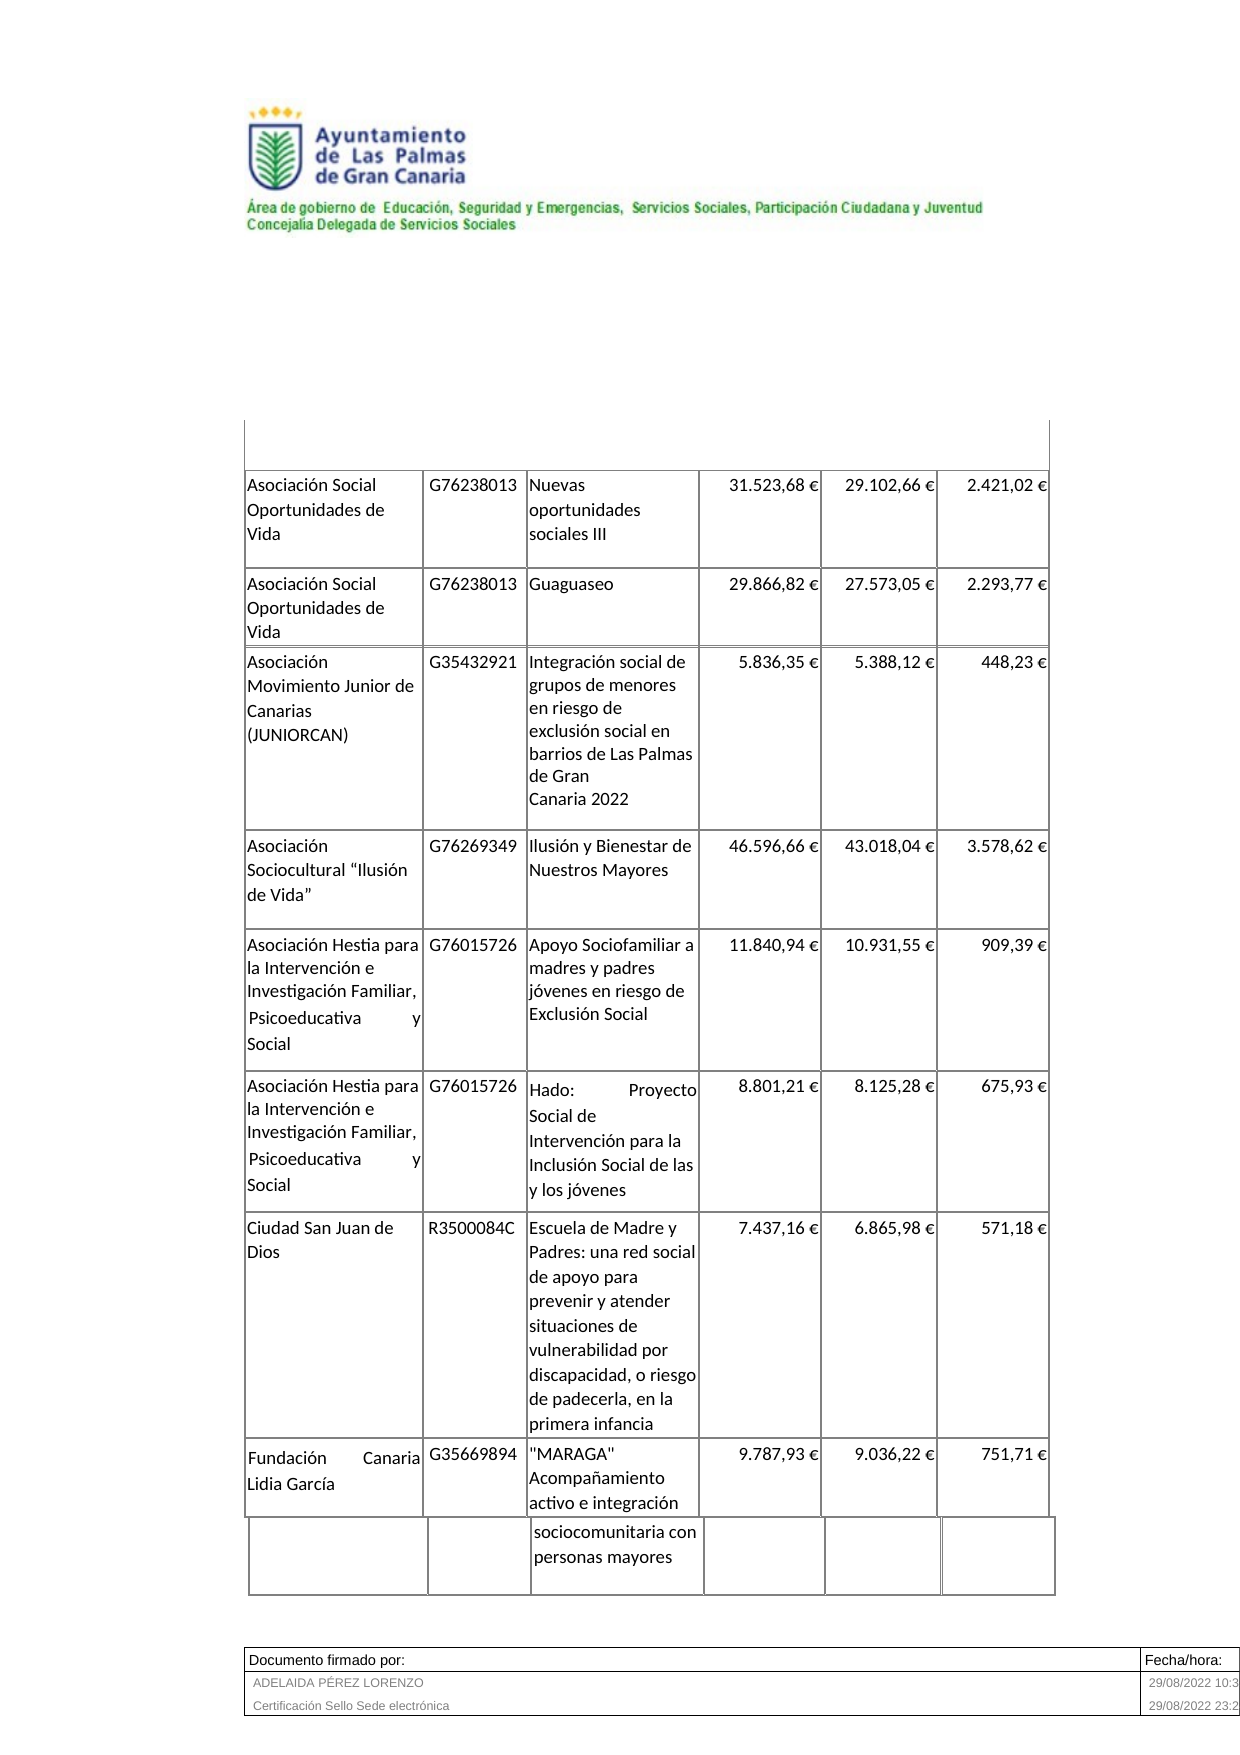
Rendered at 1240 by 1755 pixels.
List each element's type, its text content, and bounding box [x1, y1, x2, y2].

table_cell Asociación Social Oportunidades de Vida [246, 569, 422, 645]
table_cell [429, 1518, 530, 1594]
table_cell 8.801,21 € [700, 1072, 820, 1211]
table_cell 43.018,04 € [822, 831, 936, 928]
table_cell [244, 1518, 248, 1594]
table_cell 751,71 € [938, 1439, 1048, 1516]
table_header [1050, 420, 1055, 470]
table_cell 6.865,98 € [822, 1213, 936, 1437]
table_cell 7.437,16 € [700, 1213, 820, 1437]
table_cell [250, 1518, 427, 1594]
table_header [245, 420, 699, 470]
table_cell 8.125,28 € [822, 1072, 936, 1211]
table_cell 2.421,02 € [938, 471, 1048, 567]
table_cell 9.787,93 € [700, 1439, 820, 1516]
table_cell Guaguaseo [528, 569, 698, 645]
table_cell 46.596,66 € [700, 831, 820, 928]
table_cell 11.840,94 € [700, 930, 820, 1070]
table_cell [1050, 1211, 1055, 1437]
table_cell [1050, 645, 1055, 829]
table_cell Hado: Proyecto Social de Intervención para la Inclusión Social de las y los jóvenes [528, 1072, 698, 1211]
table_cell Fundación Canaria Lidia García [246, 1439, 422, 1516]
table_cell 29.866,82 € [700, 569, 820, 645]
table_cell 5.836,35 € [700, 648, 820, 829]
table_cell [1050, 567, 1055, 645]
table_cell G76238013 [424, 471, 526, 567]
table_cell [1050, 1070, 1055, 1211]
table_cell 3.578,62 € [938, 831, 1048, 928]
table_cell [826, 1518, 940, 1594]
table_cell G35432921 [424, 648, 526, 829]
table_cell Asociación Hestia para la Intervención e Investigación Familiar, Psicoeducativa y Social [246, 1072, 422, 1211]
table_cell 29.102,66 € [822, 471, 936, 567]
table_cell G76269349 [424, 831, 526, 928]
table_header [821, 420, 937, 470]
table_cell 448,23 € [938, 648, 1048, 829]
table_cell Asociación Social Oportunidades de Vida [246, 471, 422, 567]
table_cell [1050, 1437, 1055, 1516]
table_header [699, 420, 821, 470]
table_cell Integración social de grupos de menores en riesgo de exclusión social en barrios de Las Palmas de Gran Canaria 2022 [528, 648, 698, 829]
table_cell Ciudad San Juan de Dios [246, 1213, 422, 1437]
table_cell R3500084C [424, 1213, 526, 1437]
table_cell Ilusión y Bienestar de Nuestros Mayores [528, 831, 698, 928]
table_cell Nuevas oportunidades sociales III [528, 471, 698, 567]
table_cell Asociación Movimiento Junior de Canarias (JUNIORCAN) [246, 648, 422, 829]
table_cell [705, 1518, 824, 1594]
table_cell [1050, 829, 1055, 928]
table_cell G76015726 [424, 1072, 526, 1211]
table_cell G35669894 [424, 1439, 526, 1516]
table_cell Asociación Sociocultural “Ilusión de Vida” [246, 831, 422, 928]
table_cell sociocomunitaria con personas mayores [532, 1518, 703, 1594]
table_header [937, 420, 1049, 470]
table_cell [1050, 470, 1055, 567]
table_cell [1050, 928, 1055, 1070]
table_cell 5.388,12 € [822, 648, 936, 829]
table_cell 27.573,05 € [822, 569, 936, 645]
table_cell 9.036,22 € [822, 1439, 936, 1516]
table_cell 10.931,55 € [822, 930, 936, 1070]
table_cell "MARAGA" Acompañamiento activo e integración [528, 1439, 698, 1516]
table_cell G76238013 [424, 569, 526, 645]
table_cell 675,93 € [938, 1072, 1048, 1211]
table_cell 2.293,77 € [938, 569, 1048, 645]
table_cell 31.523,68 € [700, 471, 820, 567]
table_cell 571,18 € [938, 1213, 1048, 1437]
table_cell G76015726 [424, 930, 526, 1070]
table_cell Escuela de Madre y Padres: una red social de apoyo para prevenir y atender situaciones de vulnerabilidad por discapacidad, o riesgo de padecerla, en la primera infancia [528, 1213, 698, 1437]
table_cell 909,39 € [938, 930, 1048, 1070]
table_cell Apoyo Sociofamiliar a madres y padres jóvenes en riesgo de Exclusión Social [528, 930, 698, 1070]
table_cell [943, 1518, 1054, 1594]
table_cell Asociación Hestia para la Intervención e Investigación Familiar, Psicoeducativa y Social [246, 930, 422, 1070]
